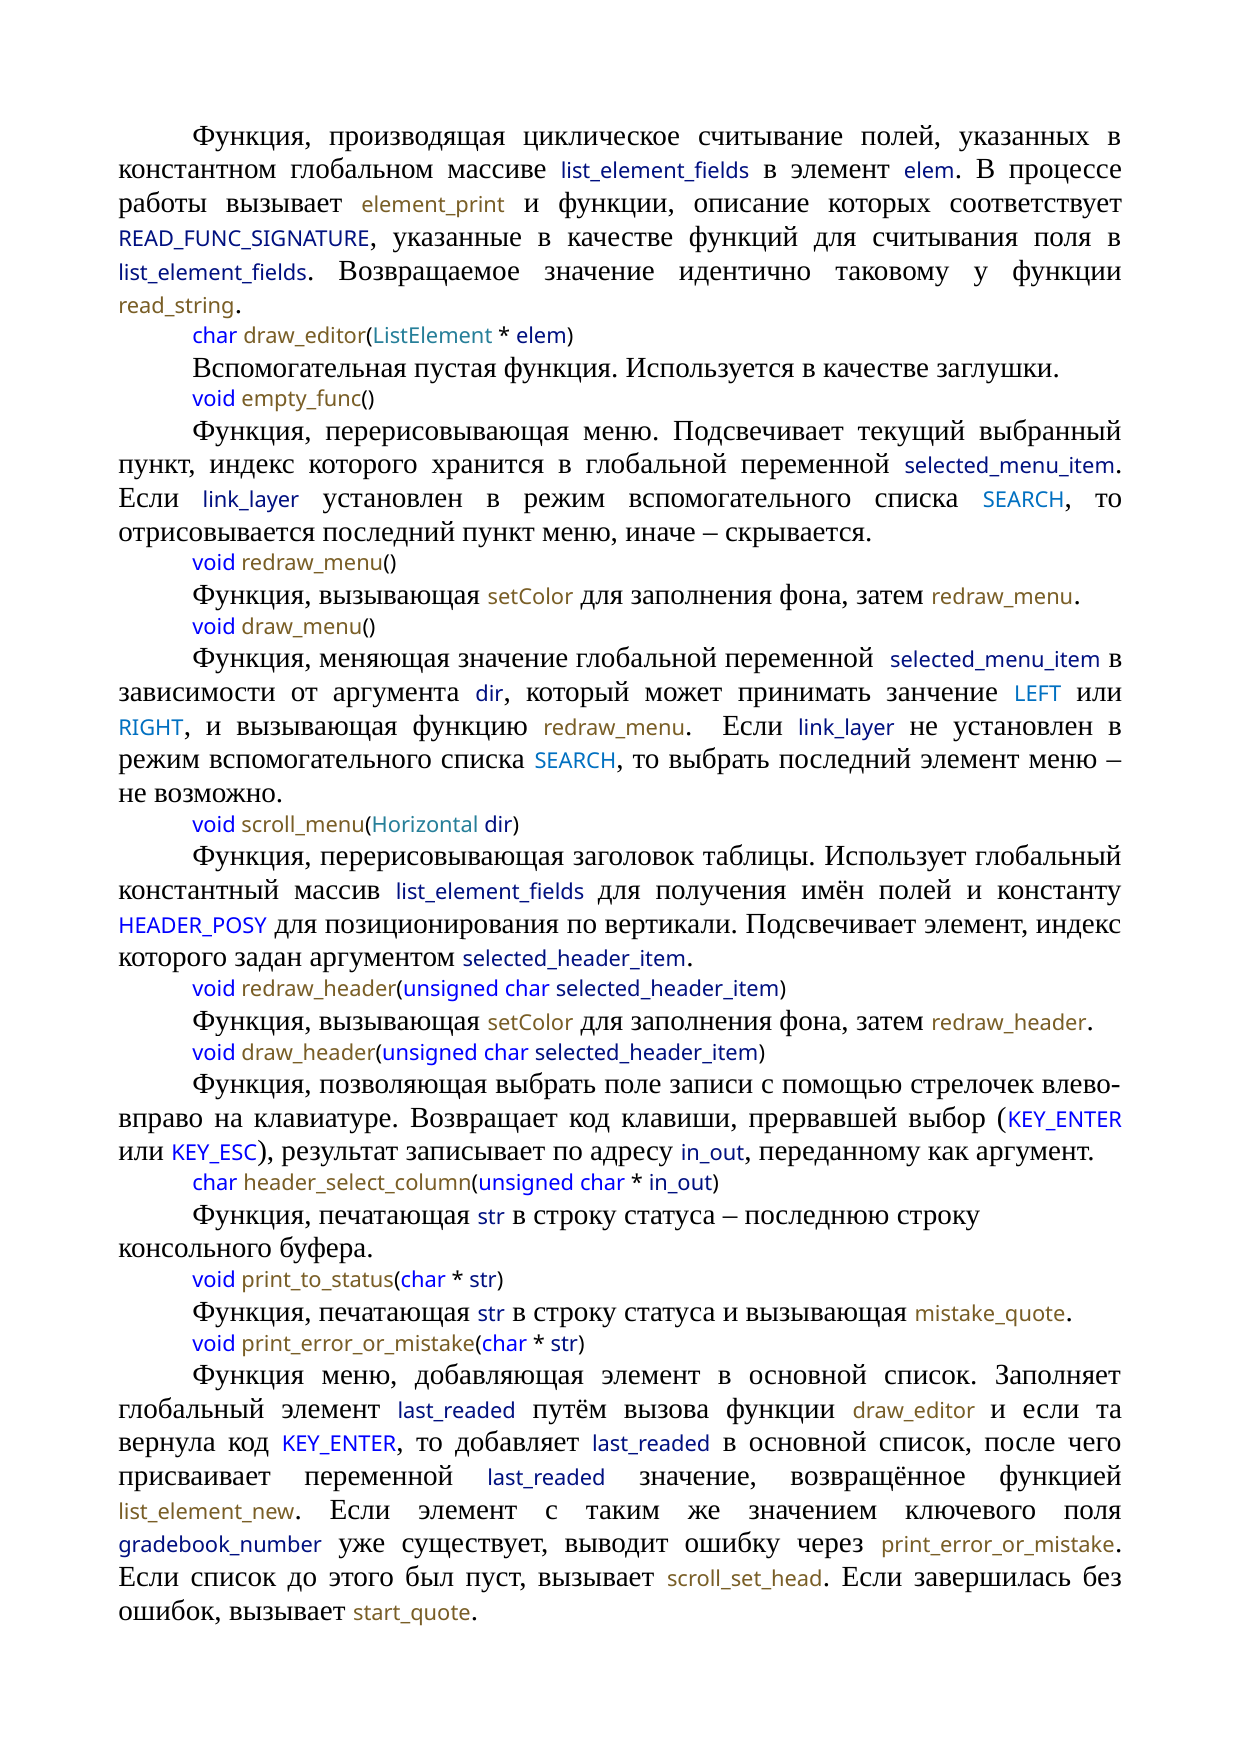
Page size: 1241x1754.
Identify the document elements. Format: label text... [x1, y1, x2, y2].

text Функция, позволяющая выбрать поле записи с помощью стрелочек влево-вправо на клавиатуре. Возвращает код клавиши, прервавшей выбор (KEY_ENTER или KEY_ESC), результат записывает по адресу in_out, переданному как аргумент. [118, 1066, 1122, 1167]
text char header_select_column(unsigned char * in_out) [118, 1167, 1122, 1197]
text Функция, перерисовывающая меню. Подсвечивает текущий выбранный пункт, индекс которого хранится в глобальной переменной selected_menu_item. Если link_layer установлен в режим вспомогательного списка SEARCH, то отрисовывается последний пункт меню, иначе – скрывается. [118, 413, 1122, 547]
text void scroll_menu(Horizontal dir) [118, 809, 1122, 838]
text Функция, вызывающая setColor для заполнения фона, затем redraw_menu. [118, 577, 1122, 611]
text Функция, печатающая str в строку статуса и вызывающая mistake_quote. [118, 1294, 1122, 1327]
text void draw_menu() [118, 611, 1122, 641]
text void print_error_or_mistake(char * str) [118, 1327, 1122, 1357]
text void draw_header(unsigned char selected_header_item) [118, 1036, 1122, 1066]
text Функция меню, добавляющая элемент в основной список. Заполняет глобальный элемент last_readed путём вызова функции draw_editor и если та вернула код KEY_ENTER, то добавляет last_readed в основной список, после чего присваивает переменной last_readed значение, возвращённое функцией list_element_new. Если элемент с таким же значением ключевого поля gradebook_number уже существует, выводит ошибку через print_error_or_mistake. Если список до этого был пуст, вызывает scroll_set_head. Если завершилась без ошибок, вызывает start_quote. [118, 1357, 1122, 1626]
text Функция, меняющая значение глобальной переменной selected_menu_item в зависимости от аргумента dir, который может принимать занчение LEFT или RIGHT, и вызывающая функцию redraw_menu. Если link_layer не установлен в режим вспомогательного списка SEARCH, то выбрать последний элемент меню – не возможно. [118, 641, 1122, 809]
text void redraw_header(unsigned char selected_header_item) [118, 973, 1122, 1003]
text void print_to_status(char * str) [118, 1264, 1122, 1294]
text Функция, перерисовывающая заголовок таблицы. Использует глобальный константный массив list_element_fields для получения имён полей и константу HEADER_POSY для позиционирования по вертикали. Подсвечивает элемент, индекс которого задан аргументом selected_header_item. [118, 838, 1122, 973]
text Функция, печатающая str в строку статуса – последнюю строку консольного буфера. [118, 1197, 1122, 1264]
text char draw_editor(ListElement * elem) [118, 320, 1122, 350]
text Функция, вызывающая setColor для заполнения фона, затем redraw_header. [118, 1003, 1122, 1036]
text void empty_func() [118, 383, 1122, 413]
text Вспомогательная пустая функция. Используется в качестве заглушки. [118, 350, 1122, 383]
text Функция, производящая циклическое считывание полей, указанных в константном глобальном массиве list_element_fields в элемент elem. В процессе работы вызывает element_print и функции, описание которых соответствует READ_FUNC_SIGNATURE, указанные в качестве функций для считывания поля в list_element_fields. Возвращаемое значение идентично таковому у функции read_string. [118, 118, 1122, 320]
text void redraw_menu() [118, 547, 1122, 577]
